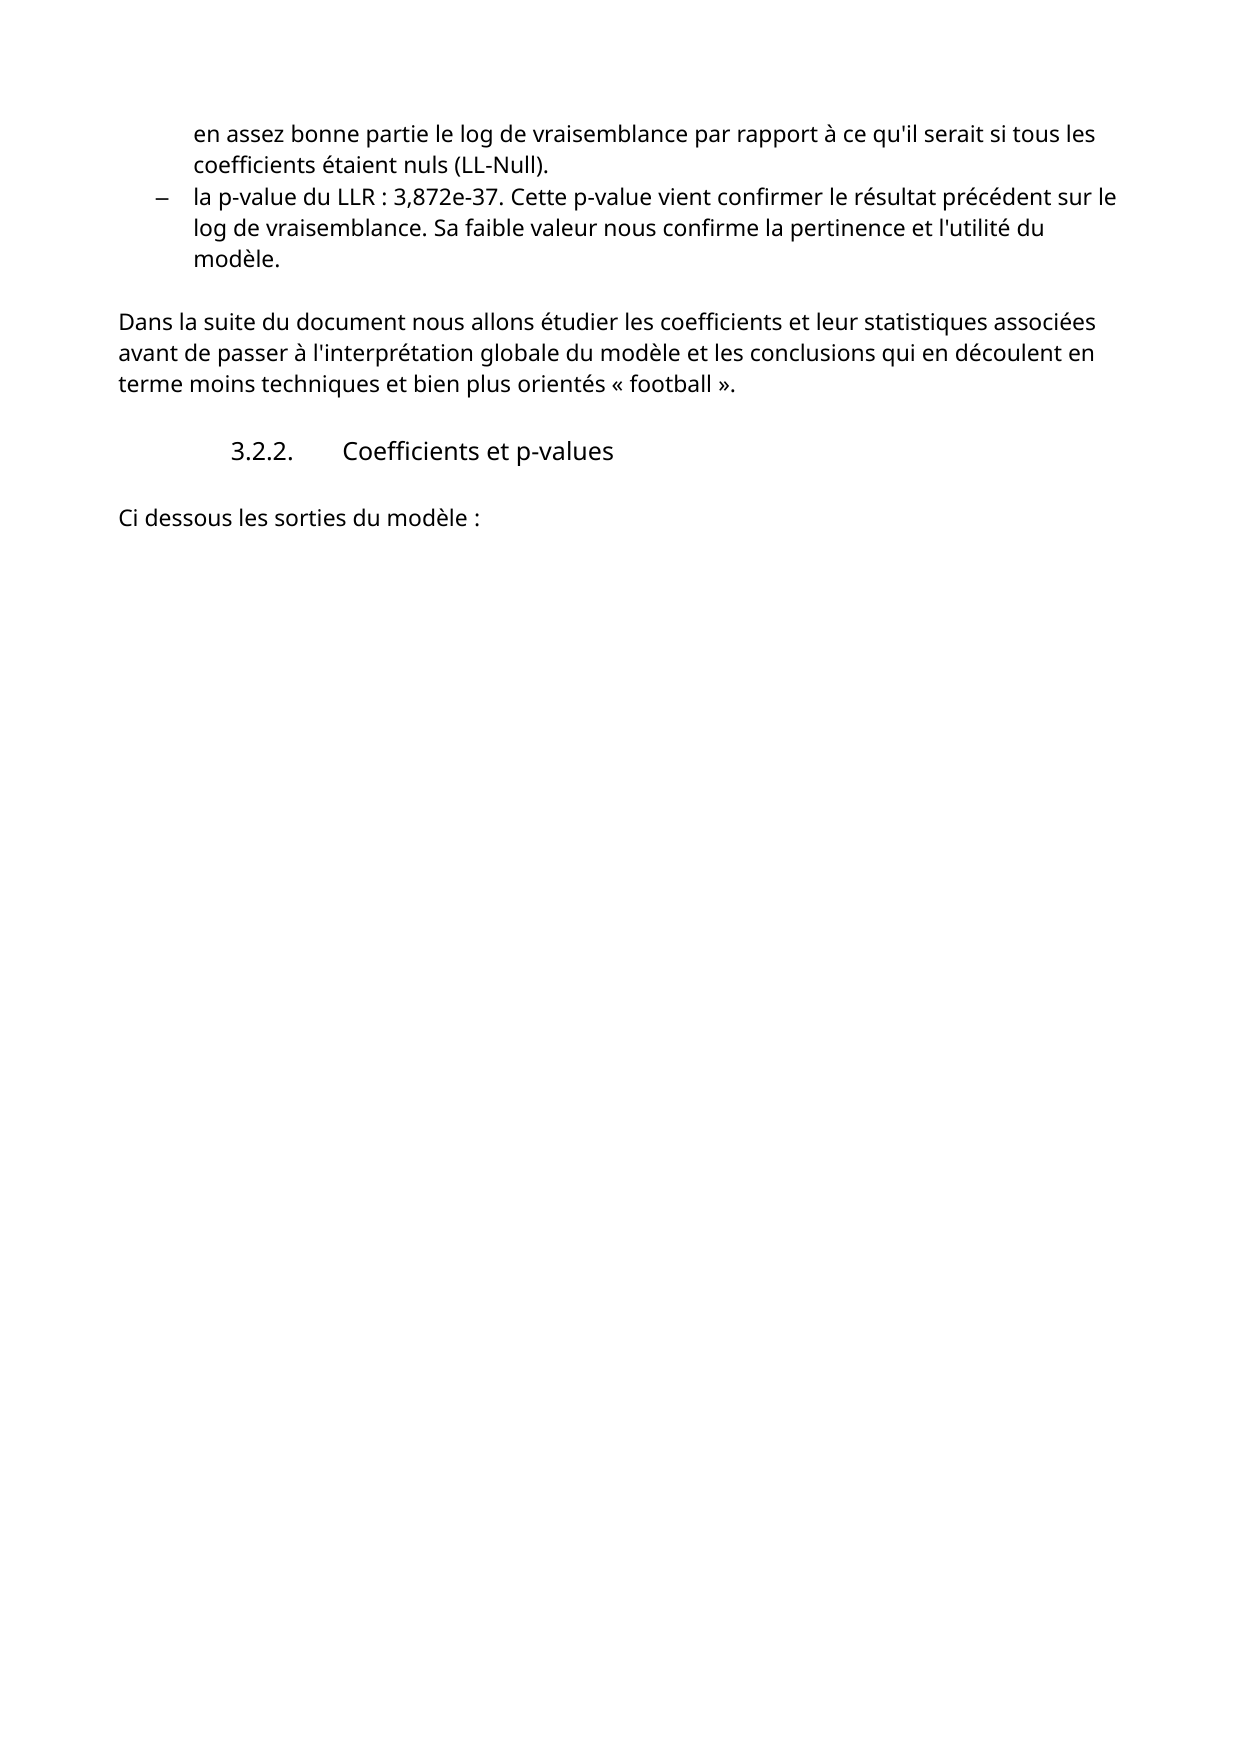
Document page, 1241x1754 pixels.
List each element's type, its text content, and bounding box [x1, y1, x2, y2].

list en assez bonne partie le log de vraisemblance par rapport à ce qu'il serait si tous les coefficients étaient nuls (LL-Null). [156, 118, 1122, 181]
list Coefficients et p-values [231, 433, 1122, 467]
list la p-value du LLR : 3,872e-37. Cette p-value vient confirmer le résultat précédent sur le log de vraisemblance. Sa faible valeur nous confirme la pertinence et l'utilité du modèle. [156, 181, 1122, 274]
text Ci dessous les sorties du modèle : [118, 502, 1122, 533]
text Dans la suite du document nous allons étudier les coefficients et leur statistiques associées avant de passer à l'interprétation globale du modèle et les conclusions qui en découlent en terme moins techniques et bien plus orientés « football ». [118, 306, 1122, 399]
